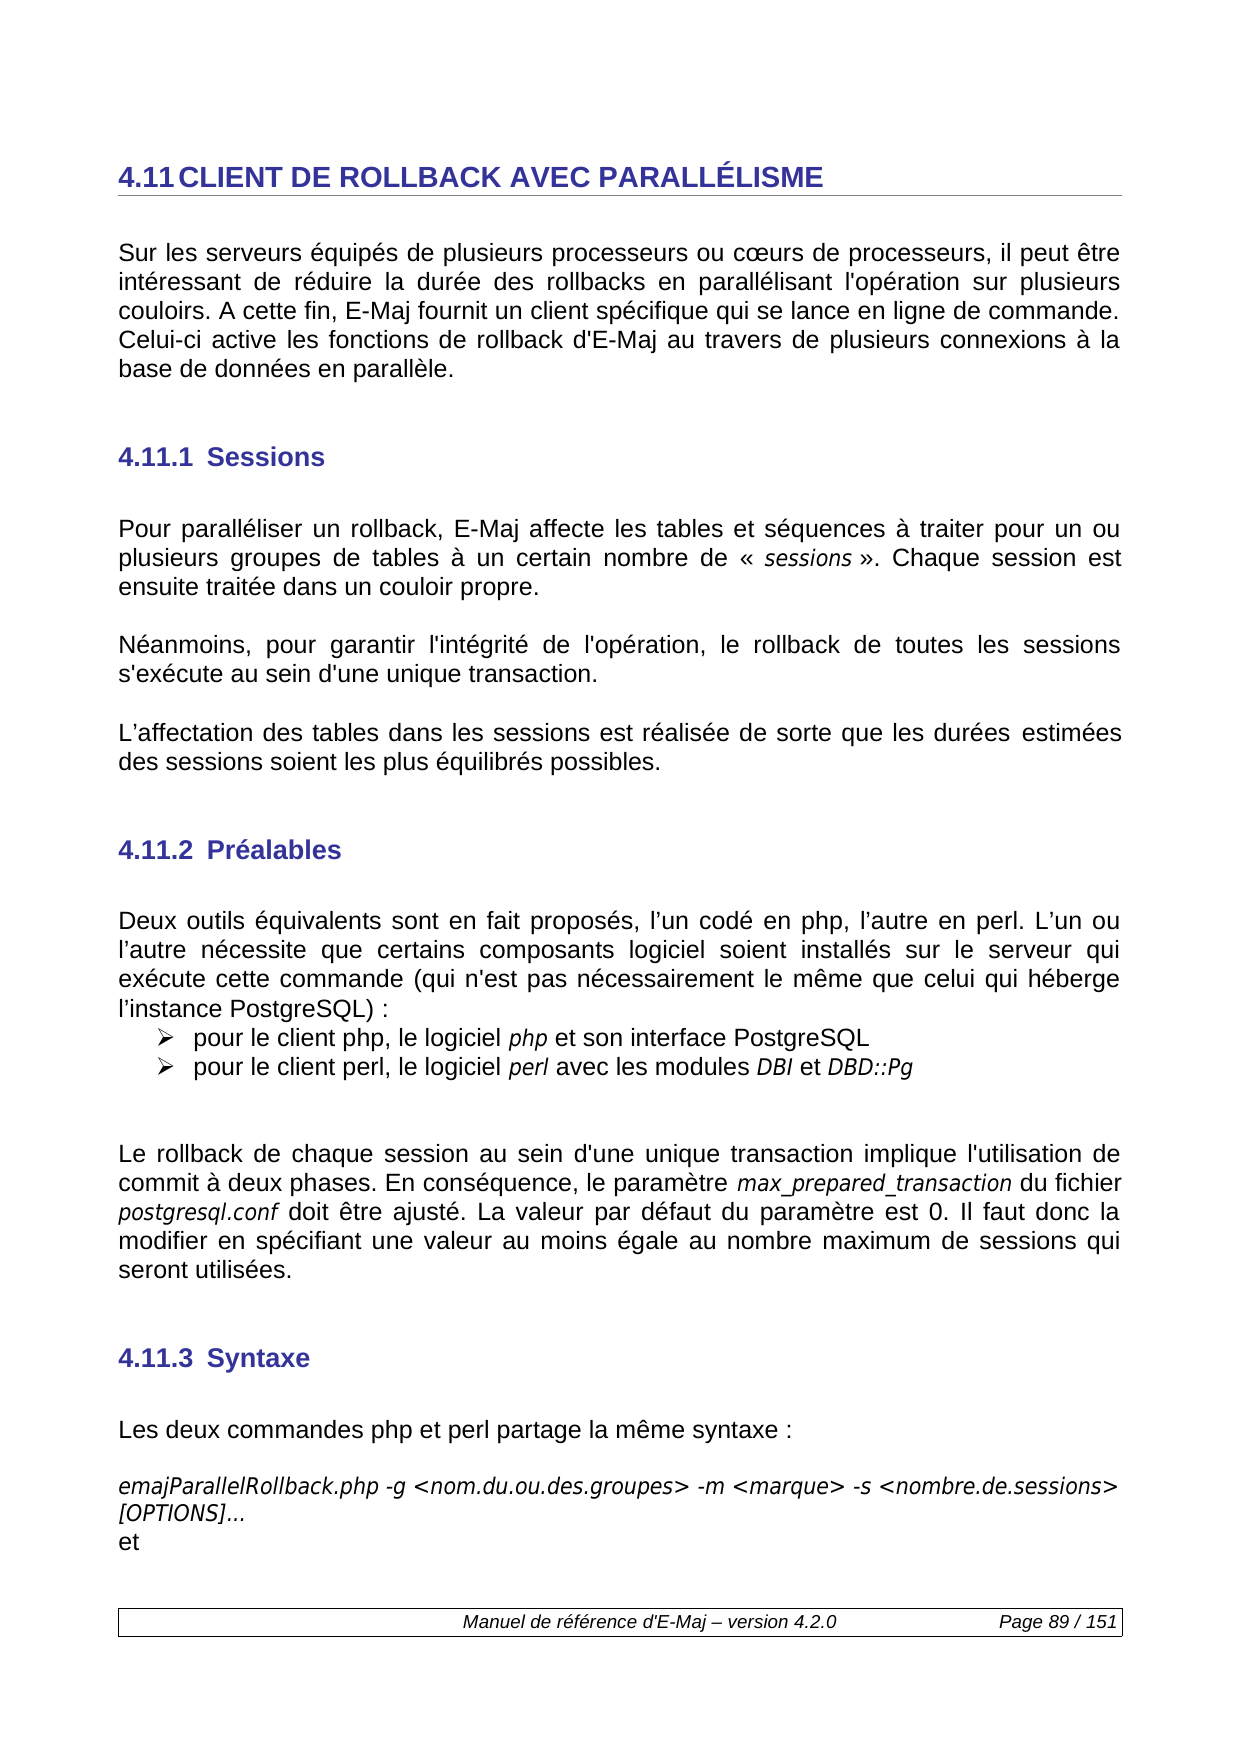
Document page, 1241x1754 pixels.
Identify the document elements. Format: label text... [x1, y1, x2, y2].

text emajParallelRollback.php -g <nom.du.ou.des.groupes> -m <marque> -s <nombre.de.sessions> [OPTIONS]... [118, 1473, 1122, 1527]
text Néanmoins, pour garantir l'intégrité de l'opération, le rollback de toutes les sessions s'exécute au sein d'une unique transaction. [118, 630, 1122, 688]
subtitle Préalables [118, 834, 1122, 865]
subtitle Sessions [118, 441, 1122, 472]
text L’affectation des tables dans les sessions est réalisée de sorte que les durées estimées des sessions soient les plus équilibrés possibles. [118, 717, 1122, 776]
text Deux outils équivalents sont en fait proposés, l’un codé en php, l’autre en perl. L’un ou l’autre nécessite que certains composants logiciel soient installés sur le serveur qui exécute cette commande (qui n'est pas nécessairement le même que celui qui héberge l’instance PostgreSQL) : [118, 906, 1122, 1022]
text Le rollback de chaque session au sein d'une unique transaction implique l'utilisation de commit à deux phases. En conséquence, le paramètre max_prepared_transaction du fichier postgresql.conf doit être ajusté. La valeur par défaut du paramètre est 0. Il faut donc la modifier en spécifiant une valeur au moins égale au nombre maximum de sessions qui seront utilisées. [118, 1139, 1122, 1284]
text Pour paralléliser un rollback, E-Maj affecte les tables et séquences à traiter pour un ou plusieurs groupes de tables à un certain nombre de « sessions ». Chaque session est ensuite traitée dans un couloir propre. [118, 514, 1122, 601]
subtitle Syntaxe [118, 1342, 1122, 1373]
text Sur les serveurs équipés de plusieurs processeurs ou cœurs de processeurs, il peut être intéressant de réduire la durée des rollbacks en parallélisant l'opération sur plusieurs couloirs. A cette fin, E-Maj fournit un client spécifique qui se lance en ligne de commande. Celui-ci active les fonctions de rollback d'E-Maj au travers de plusieurs connexions à la base de données en parallèle. [118, 238, 1122, 383]
list pour le client perl, le logiciel perl avec les modules DBI et DBD::Pg [156, 1052, 1122, 1081]
text et [118, 1527, 1122, 1556]
list pour le client php, le logiciel php et son interface PostgreSQL [156, 1022, 1122, 1052]
subtitle Client de rollback avec parallélisme [118, 160, 1122, 195]
text Les deux commandes php et perl partage la même syntaxe : [118, 1415, 1122, 1444]
